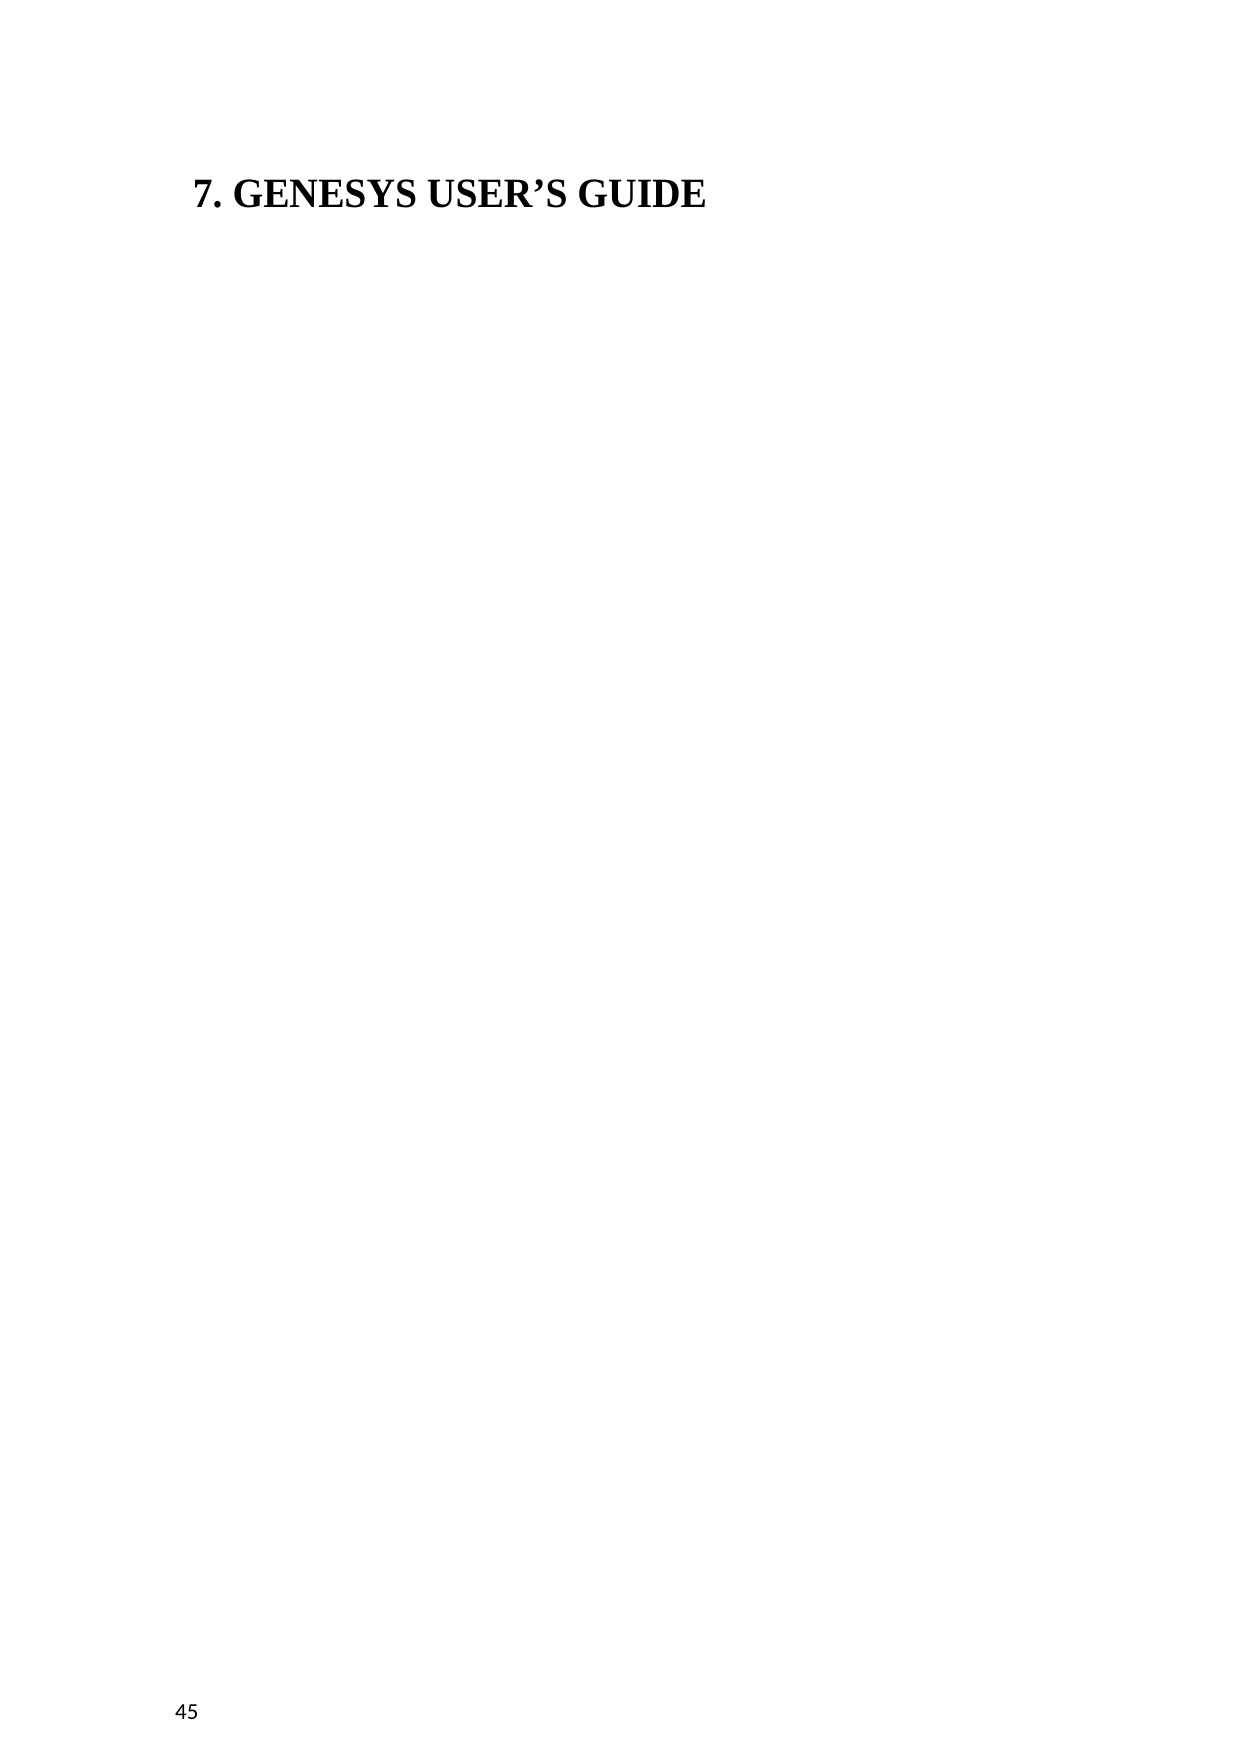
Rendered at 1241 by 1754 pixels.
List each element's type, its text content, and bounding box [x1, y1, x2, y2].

text 7. GENESYS USER’S GUIDE [175, 168, 1065, 216]
